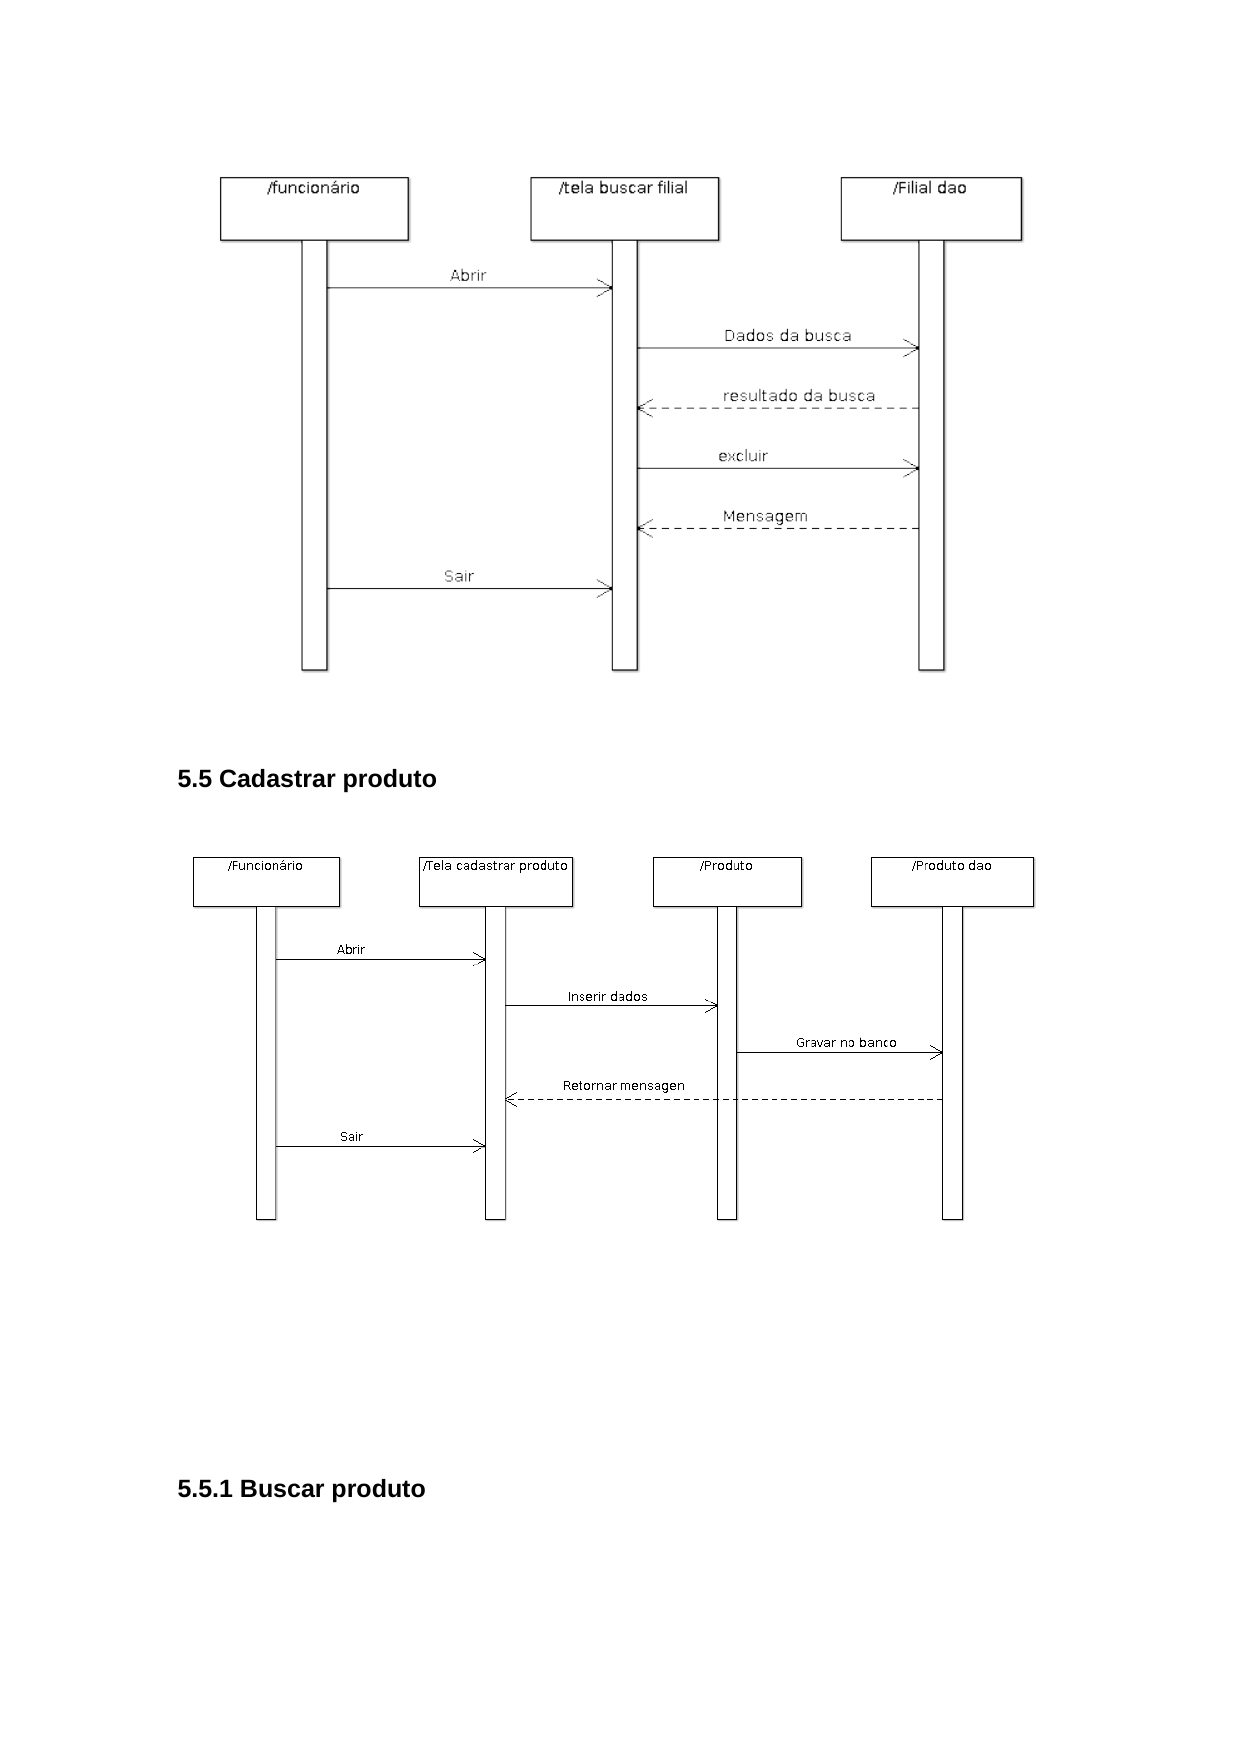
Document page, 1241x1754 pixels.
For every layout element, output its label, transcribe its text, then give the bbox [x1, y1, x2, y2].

picture [161, 818, 1079, 1258]
text 5.5.1 Buscar produto [177, 1474, 1063, 1503]
picture [160, 147, 1081, 761]
text 5.5 Cadastrar produto [177, 761, 1063, 793]
